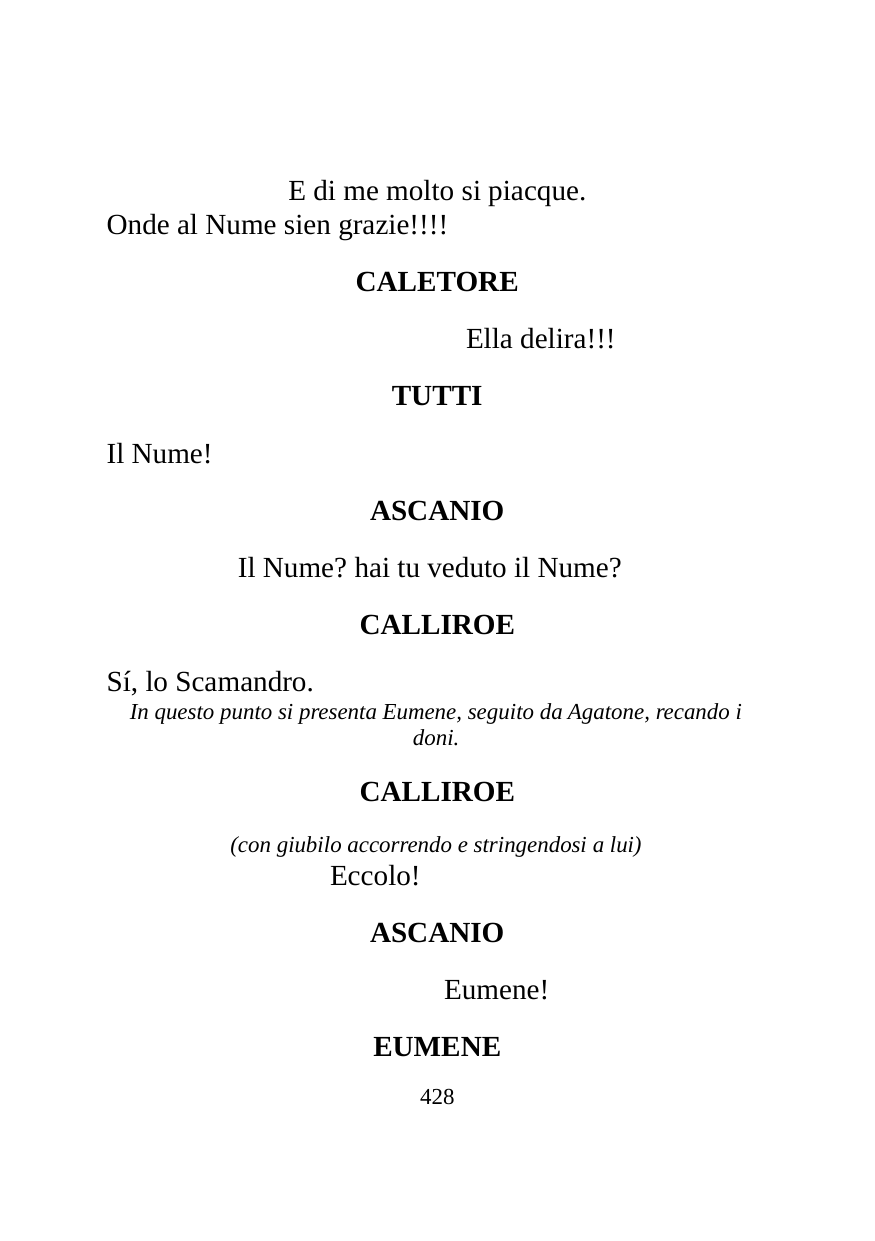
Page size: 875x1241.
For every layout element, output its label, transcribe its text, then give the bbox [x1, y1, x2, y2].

subtitle ASCANIO [106, 915, 768, 949]
subtitle CALLIROE [106, 607, 768, 641]
text Ella delira!!! [466, 321, 768, 355]
subtitle ASCANIO [106, 493, 768, 526]
subtitle CALLIROE [106, 774, 768, 808]
subtitle EUMENE [106, 1029, 768, 1063]
subtitle CALETORE [106, 264, 768, 298]
text In questo punto si presenta Eumene, seguito da Agatone, recando i doni. [106, 698, 768, 751]
text Sí, lo Scamandro. [106, 664, 768, 698]
text Il Nume! [106, 436, 768, 469]
text Il Nume? hai tu veduto il Nume? [238, 550, 768, 584]
text Eumene! [444, 972, 768, 1006]
text Onde al Nume sien grazie!!!! [106, 207, 768, 241]
text (con giubilo accorrendo e stringendosi a lui) [106, 832, 768, 858]
text Eccolo! [330, 858, 768, 891]
text E di me molto si piacque. [106, 173, 768, 207]
subtitle TUTTI [106, 378, 768, 412]
